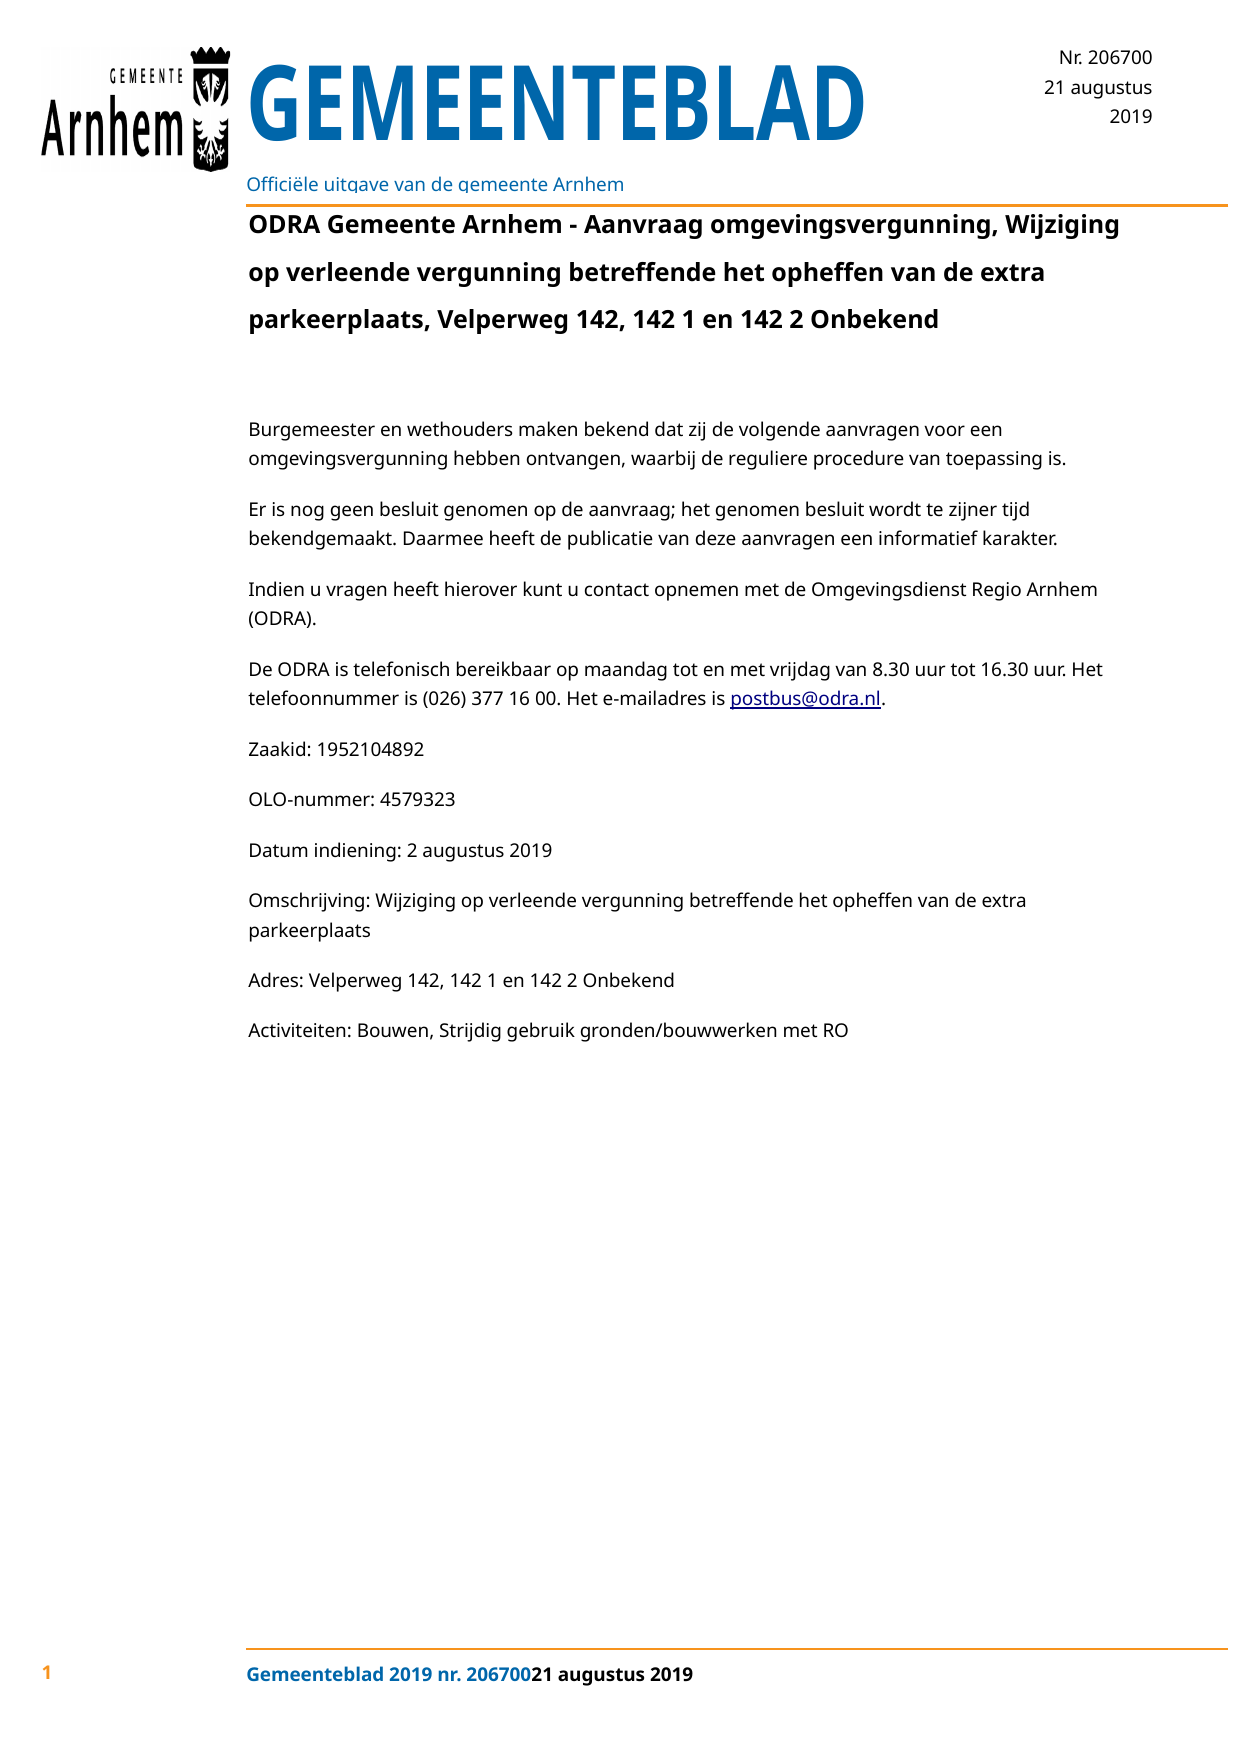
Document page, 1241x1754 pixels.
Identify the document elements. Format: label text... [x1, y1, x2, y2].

text OLO-nummer: 4579323 [248, 786, 1152, 812]
text Burgemeester en wethouders maken bekend dat zij de volgende aanvragen voor een omgevingsvergunning hebben ontvangen, waarbij de reguliere procedure van toepassing is. [248, 416, 1152, 471]
text Adres: Velperweg 142, 142 1 en 142 2 Onbekend [248, 967, 1152, 993]
text ODRA Gemeente Arnhem - Aanvraag omgevingsvergunning, Wijziging op verleende vergunning betreffende het opheffen van de extra parkeerplaats, Velperweg 142, 142 1 en 142 2 Onbekend [248, 207, 1152, 336]
text Datum indiening: 2 augustus 2019 [248, 837, 1152, 862]
text Omschrijving: Wijziging op verleende vergunning betreffende het opheffen van de extra parkeerplaats [248, 887, 1152, 942]
text Zaakid: 1952104892 [248, 736, 1152, 762]
text Indien u vragen heeft hierover kunt u contact opnemen met de Omgevingsdienst Regio Arnhem (ODRA). [248, 576, 1152, 631]
text Er is nog geen besluit genomen op de aanvraag; het genomen besluit wordt te zijner tijd bekendgemaakt. Daarmee heeft de publicatie van deze aanvragen een informatief karakter. [248, 496, 1152, 551]
picture [41, 47, 231, 172]
text De ODRA is telefonisch bereikbaar op maandag tot en met vrijdag van 8.30 uur tot 16.30 uur. Het telefoonnummer is (026) 377 16 00. Het e-mailadres is postbus@odra.nl. [248, 656, 1152, 711]
text Activiteiten: Bouwen, Strijdig gebruik gronden/bouwwerken met RO [248, 1018, 1152, 1043]
